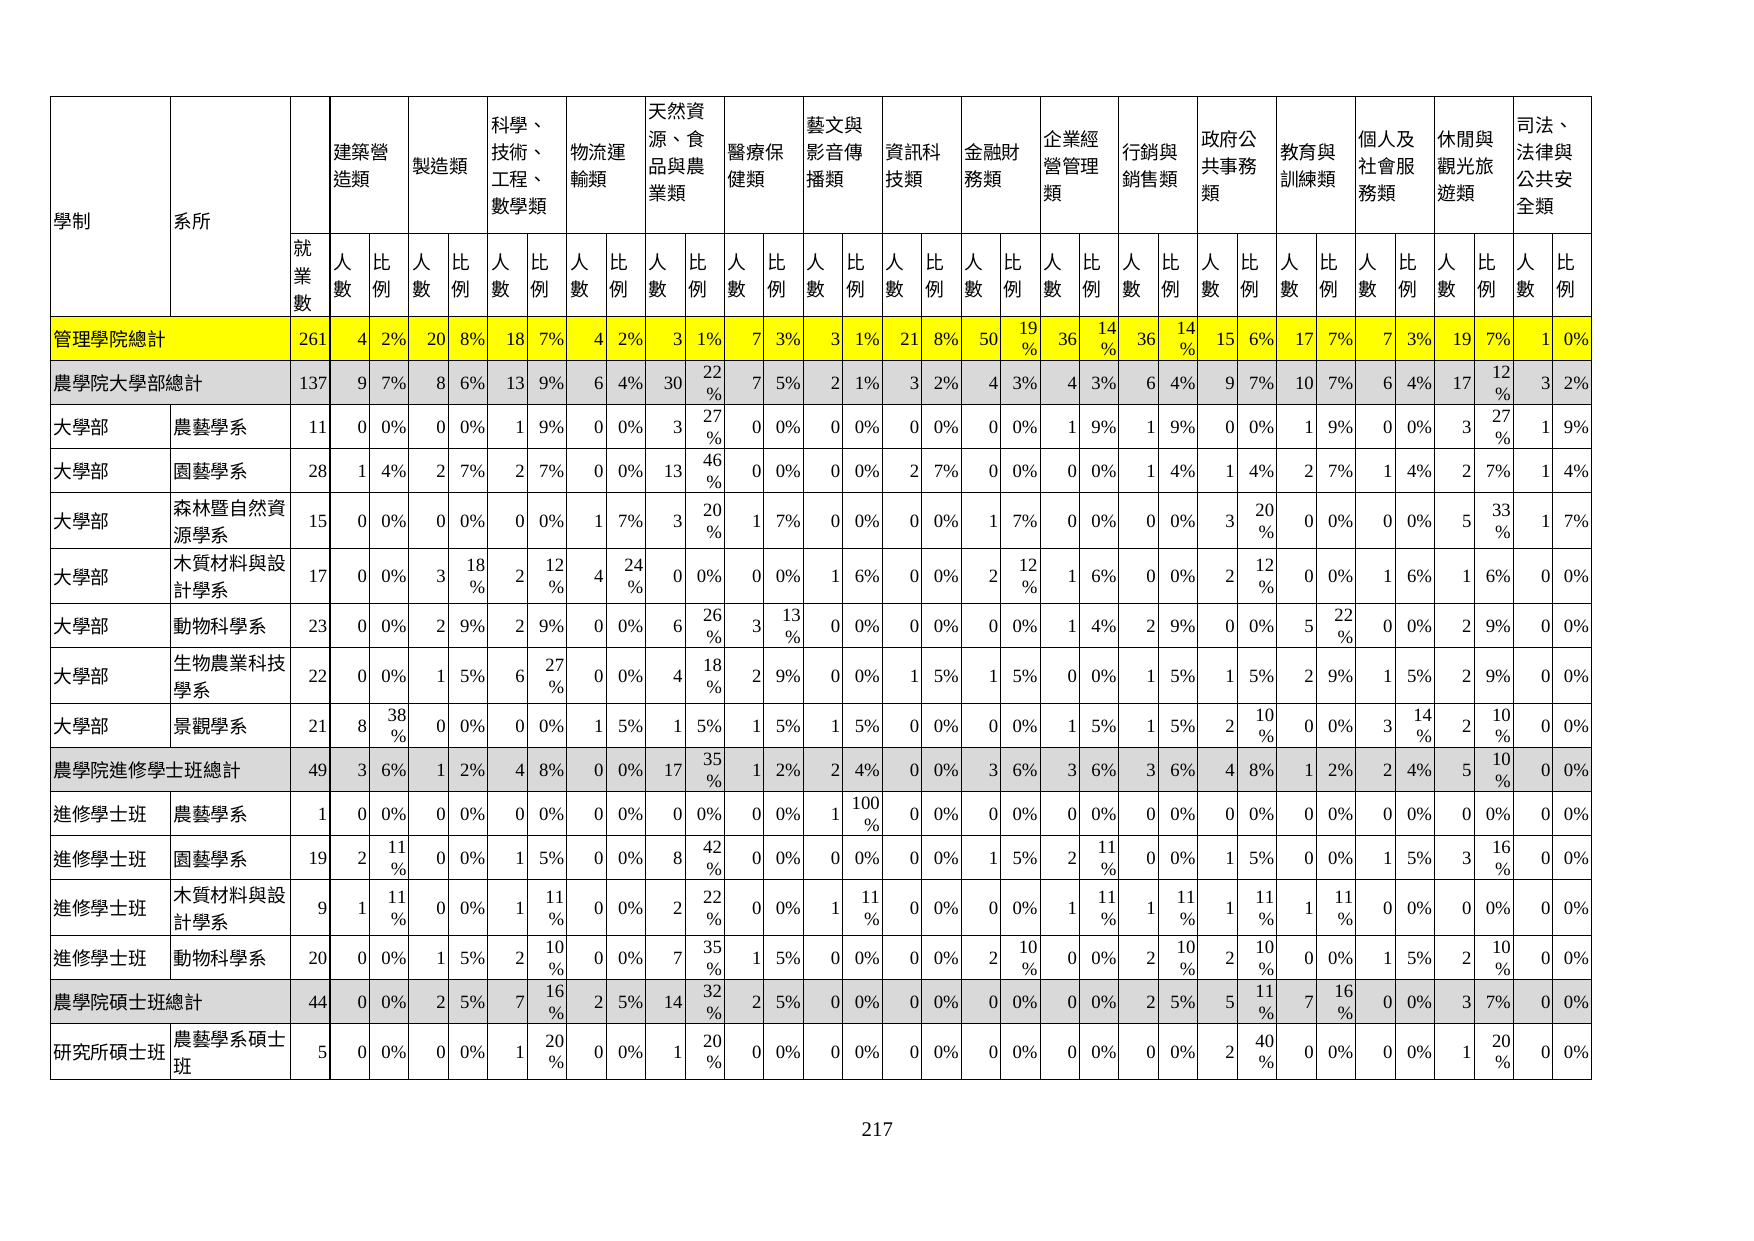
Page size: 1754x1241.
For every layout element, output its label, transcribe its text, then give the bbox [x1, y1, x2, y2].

table_cell 1% [843, 317, 882, 360]
table_cell 1 [1198, 836, 1237, 879]
table_cell 1 [1198, 880, 1237, 935]
table_cell 0 [883, 792, 921, 835]
table_cell 2 [1119, 936, 1158, 979]
table_cell 0 [646, 792, 685, 835]
table_cell 11% [370, 836, 408, 879]
table_cell 0% [764, 449, 803, 492]
table_cell 0% [843, 405, 882, 448]
table_cell 2 [1435, 648, 1474, 703]
table_cell 0 [1041, 936, 1079, 979]
table_cell 1 [1277, 880, 1316, 935]
table_cell 0 [331, 980, 369, 1023]
table_cell 大學部 [51, 648, 170, 703]
table_cell 0 [646, 549, 685, 603]
table_cell 3 [804, 317, 842, 360]
table_cell 6% [1001, 748, 1040, 791]
table_cell 大學部 [51, 704, 170, 747]
table_cell 5% [1080, 704, 1118, 747]
table_cell 0% [1080, 648, 1118, 703]
table_cell 1 [1119, 648, 1158, 703]
table_cell 6 [1356, 361, 1395, 404]
table_cell 0 [804, 648, 842, 703]
table_cell 0% [370, 1024, 408, 1078]
table_cell 7 [646, 936, 685, 979]
table_cell 3% [1001, 361, 1040, 404]
table_cell 5% [764, 980, 803, 1023]
table_cell 15 [291, 493, 329, 548]
table_cell 13 [646, 449, 685, 492]
table_cell 0% [607, 836, 645, 879]
table_cell 0% [1238, 792, 1276, 835]
table_cell 1 [291, 792, 329, 835]
table_cell 27% [686, 405, 724, 448]
table_cell 10% [1159, 936, 1197, 979]
table_cell 0% [764, 792, 803, 835]
table_cell 35% [686, 936, 724, 979]
table_cell 12% [1238, 549, 1276, 603]
table_cell 2 [1041, 836, 1079, 879]
table_cell 4% [1080, 604, 1118, 647]
table_cell 7% [528, 317, 566, 360]
table_cell 0% [1317, 1024, 1355, 1078]
table_cell 20 [409, 317, 448, 360]
table_cell 18% [449, 549, 487, 603]
table_cell 0 [409, 880, 448, 935]
table_cell 1% [686, 317, 724, 360]
table_cell 35% [686, 748, 724, 791]
table_cell 比例 [370, 234, 408, 316]
table_cell 人數 [1514, 234, 1552, 316]
table_cell 12% [1001, 549, 1040, 603]
table_header [291, 97, 329, 233]
table_cell 4% [1396, 361, 1434, 404]
table_cell 1 [646, 1024, 685, 1078]
table_cell 10% [1238, 936, 1276, 979]
table_cell 1 [725, 936, 763, 979]
table_cell 1 [1119, 405, 1158, 448]
table_cell 0% [607, 449, 645, 492]
table_cell 0 [488, 792, 527, 835]
table_cell 0 [1514, 748, 1552, 791]
table_cell 7% [1475, 449, 1513, 492]
table_cell 0% [1553, 704, 1591, 747]
table_cell 9% [1475, 604, 1513, 647]
table_cell 2 [646, 880, 685, 935]
table_cell 0 [1356, 604, 1395, 647]
table_cell 0% [1238, 405, 1276, 448]
table_cell 9% [1317, 648, 1355, 703]
table_cell 11% [528, 880, 566, 935]
table_cell 5% [843, 704, 882, 747]
table_header 企業經營管理類 [1041, 97, 1118, 233]
table_cell 4 [962, 361, 1000, 404]
table_cell 5 [1277, 604, 1316, 647]
table_cell 2 [1435, 449, 1474, 492]
table_cell 2 [1198, 704, 1237, 747]
table_cell 0 [1514, 604, 1552, 647]
table_cell 1 [1514, 405, 1552, 448]
table_header 建築營造類 [331, 97, 408, 233]
table_cell 5% [922, 648, 961, 703]
table_cell 0% [607, 648, 645, 703]
table_header 製造類 [409, 97, 487, 233]
table_cell 1 [1356, 648, 1395, 703]
table_cell 0 [409, 792, 448, 835]
table_cell 0 [1514, 549, 1552, 603]
table_cell 農藝學系 [171, 792, 290, 835]
table_cell 比例 [1317, 234, 1355, 316]
table_cell 11% [1238, 880, 1276, 935]
table_cell 比例 [449, 234, 487, 316]
table_cell 0% [370, 936, 408, 979]
table_cell 7% [1475, 317, 1513, 360]
table_header 資訊科技類 [883, 97, 961, 233]
table_cell 0% [1317, 704, 1355, 747]
table_cell 8% [449, 317, 487, 360]
table_cell 30 [646, 361, 685, 404]
table_cell 0 [1356, 980, 1395, 1023]
table_cell 3 [1119, 748, 1158, 791]
table_cell 15 [1198, 317, 1237, 360]
table_cell 人數 [488, 234, 527, 316]
table_cell 7 [725, 361, 763, 404]
table_cell 0 [804, 493, 842, 548]
table_cell 9% [1080, 405, 1118, 448]
table_cell 26% [686, 604, 724, 647]
table_cell 21 [883, 317, 921, 360]
table_cell 5 [1435, 748, 1474, 791]
table_cell 1 [962, 493, 1000, 548]
table_cell 動物科學系 [171, 936, 290, 979]
table_header 系所 [171, 97, 290, 316]
table_cell 0% [370, 648, 408, 703]
table_cell 0 [567, 604, 606, 647]
table_cell 0% [1001, 1024, 1040, 1078]
table_cell 0 [883, 704, 921, 747]
table_cell 10% [1475, 704, 1513, 747]
table_cell 0 [1198, 792, 1237, 835]
table_cell 1 [1356, 449, 1395, 492]
table_cell 11% [843, 880, 882, 935]
table_cell 3 [1435, 836, 1474, 879]
table_cell 0% [1080, 792, 1118, 835]
table_cell 19 [291, 836, 329, 879]
table_cell 1 [646, 704, 685, 747]
table_cell 0% [1159, 493, 1197, 548]
table_cell 0% [922, 836, 961, 879]
table_cell 0% [1553, 748, 1591, 791]
table_cell 6 [488, 648, 527, 703]
table_cell 261 [291, 317, 329, 360]
table_cell 0 [567, 792, 606, 835]
table_cell 7% [922, 449, 961, 492]
table_cell 0 [1041, 648, 1079, 703]
table_cell 0 [1041, 449, 1079, 492]
table_cell 36 [1041, 317, 1079, 360]
table_cell 4% [1238, 449, 1276, 492]
table_cell 1 [567, 704, 606, 747]
table_cell 0 [488, 493, 527, 548]
table_cell 9% [1159, 405, 1197, 448]
table_cell 4% [1553, 449, 1591, 492]
table_header 物流運輸類 [567, 97, 645, 233]
table_cell 1 [804, 880, 842, 935]
table_cell 5% [449, 648, 487, 703]
table_cell 0 [1514, 880, 1552, 935]
table_cell 14% [1159, 317, 1197, 360]
table_cell 0 [1356, 405, 1395, 448]
table_cell 0% [1396, 604, 1434, 647]
table_cell 0% [843, 604, 882, 647]
table_header 藝文與影音傳播類 [804, 97, 882, 233]
table_cell 1 [331, 880, 369, 935]
table_cell 5% [1238, 836, 1276, 879]
table_cell 人數 [1435, 234, 1474, 316]
table_cell 0 [725, 405, 763, 448]
table_cell 動物科學系 [171, 604, 290, 647]
table_cell 1 [1514, 493, 1552, 548]
table_cell 1 [1277, 748, 1316, 791]
table_cell 0 [1277, 493, 1316, 548]
table_cell 2 [409, 604, 448, 647]
table_cell 27% [528, 648, 566, 703]
table_cell 5% [1159, 648, 1197, 703]
table_cell 1% [843, 361, 882, 404]
table_cell 0% [370, 792, 408, 835]
table_cell 0% [1080, 493, 1118, 548]
table_cell 14 [646, 980, 685, 1023]
table_cell 0% [686, 792, 724, 835]
table_cell 2 [1277, 648, 1316, 703]
table_cell 0 [1514, 704, 1552, 747]
table_cell 1 [1356, 936, 1395, 979]
table_cell 0% [1553, 880, 1591, 935]
table_cell 0 [883, 980, 921, 1023]
table_cell 進修學士班 [51, 880, 170, 935]
table_cell 17 [291, 549, 329, 603]
table_cell 0% [1553, 936, 1591, 979]
table_cell 生物農業科技學系 [171, 648, 290, 703]
table_cell 農藝學系碩士班 [171, 1024, 290, 1078]
table_cell 2 [567, 980, 606, 1023]
table_cell 3 [1198, 493, 1237, 548]
table_cell 7% [1553, 493, 1591, 548]
table_cell 7% [1475, 980, 1513, 1023]
table_cell 0% [843, 1024, 882, 1078]
table_cell 12% [528, 549, 566, 603]
table_cell 景觀學系 [171, 704, 290, 747]
table_cell 5% [1001, 648, 1040, 703]
table_cell 5% [764, 361, 803, 404]
table_cell 5% [449, 980, 487, 1023]
table_cell 1 [409, 936, 448, 979]
table_cell 0% [1001, 704, 1040, 747]
table_cell 4% [607, 361, 645, 404]
table_cell 7% [764, 493, 803, 548]
table_cell 4 [646, 648, 685, 703]
table_cell 3 [646, 317, 685, 360]
table_cell 0% [449, 880, 487, 935]
table_cell 1 [883, 648, 921, 703]
table_cell 0% [607, 880, 645, 935]
table_cell 1 [331, 449, 369, 492]
table_cell 1 [488, 405, 527, 448]
table_cell 0% [370, 405, 408, 448]
table_cell 0% [764, 405, 803, 448]
table_cell 6% [1080, 549, 1118, 603]
table_cell 33% [1475, 493, 1513, 548]
table_cell 0% [922, 1024, 961, 1078]
table_cell 0% [1553, 604, 1591, 647]
table_cell 20% [1238, 493, 1276, 548]
table_cell 農學院進修學士班總計 [51, 748, 290, 791]
table_cell 5% [1396, 836, 1434, 879]
table_cell 7% [1317, 361, 1355, 404]
table_cell 9% [1553, 405, 1591, 448]
table_cell 0 [804, 449, 842, 492]
table_cell 2 [1119, 604, 1158, 647]
table_cell 0 [1356, 880, 1395, 935]
table_cell 1 [409, 648, 448, 703]
table_cell 0% [843, 449, 882, 492]
table_cell 比例 [1238, 234, 1276, 316]
table_cell 0% [764, 549, 803, 603]
table_cell 2 [1119, 980, 1158, 1023]
table_cell 36 [1119, 317, 1158, 360]
table_header 司法、法律與公共安全類 [1514, 97, 1591, 233]
table_cell 0 [725, 792, 763, 835]
table_cell 5 [291, 1024, 329, 1078]
table_cell 8 [331, 704, 369, 747]
table_cell 0% [370, 493, 408, 548]
table_cell 7% [370, 361, 408, 404]
table_cell 2% [1553, 361, 1591, 404]
table_cell 2 [1435, 604, 1474, 647]
table_cell 0 [725, 449, 763, 492]
table_cell 3 [883, 361, 921, 404]
table_cell 0% [1396, 880, 1434, 935]
table_cell 3 [1514, 361, 1552, 404]
table_cell 0% [764, 1024, 803, 1078]
table_cell 0% [922, 936, 961, 979]
table_cell 16% [1317, 980, 1355, 1023]
table_cell 5% [607, 704, 645, 747]
table_cell 49 [291, 748, 329, 791]
table_cell 0% [1396, 493, 1434, 548]
table_cell 4% [1159, 361, 1197, 404]
table_cell 0% [1080, 1024, 1118, 1078]
table_cell 14% [1080, 317, 1118, 360]
table_cell 18% [686, 648, 724, 703]
table_cell 2 [725, 648, 763, 703]
table_cell 0 [1198, 604, 1237, 647]
table_cell 0 [725, 836, 763, 879]
table_cell 9% [528, 604, 566, 647]
table_cell 0 [883, 549, 921, 603]
table_cell 0 [962, 704, 1000, 747]
table_cell 0% [1001, 405, 1040, 448]
table_cell 0 [409, 836, 448, 879]
table_cell 13 [488, 361, 527, 404]
table_cell 0 [1277, 549, 1316, 603]
table_cell 1 [409, 748, 448, 791]
table_cell 3% [1080, 361, 1118, 404]
table_cell 16% [528, 980, 566, 1023]
table_cell 0% [1553, 1024, 1591, 1078]
table_cell 100% [843, 792, 882, 835]
table_cell 6% [1475, 549, 1513, 603]
table_cell 4 [331, 317, 369, 360]
table_cell 20% [686, 1024, 724, 1078]
table_cell 0 [331, 405, 369, 448]
table_cell 7% [528, 449, 566, 492]
table_cell 0% [1475, 880, 1513, 935]
table_cell 木質材料與設計學系 [171, 549, 290, 603]
table_cell 1 [1119, 449, 1158, 492]
table_cell 5% [764, 936, 803, 979]
table_cell 0 [1198, 405, 1237, 448]
table_cell 0 [883, 836, 921, 879]
table_cell 1 [1435, 549, 1474, 603]
table_cell 0 [1277, 836, 1316, 879]
table_cell 19 [1435, 317, 1474, 360]
table_cell 9 [331, 361, 369, 404]
table_cell 0% [922, 880, 961, 935]
table_cell 9% [764, 648, 803, 703]
table_cell 0 [567, 880, 606, 935]
table_cell 0% [449, 1024, 487, 1078]
table_cell 0 [1119, 549, 1158, 603]
table_cell 木質材料與設計學系 [171, 880, 290, 935]
table_cell 0 [567, 405, 606, 448]
table_cell 比例 [1475, 234, 1513, 316]
table_cell 大學部 [51, 604, 170, 647]
table_cell 0 [1119, 1024, 1158, 1078]
table_cell 5% [1159, 704, 1197, 747]
table_cell 9% [528, 361, 566, 404]
table_cell 0 [409, 493, 448, 548]
table_cell 46% [686, 449, 724, 492]
table_cell 比例 [686, 234, 724, 316]
table_cell 7% [1001, 493, 1040, 548]
table_cell 11 [291, 405, 329, 448]
table_cell 11% [370, 880, 408, 935]
table_cell 0% [1317, 836, 1355, 879]
table_cell 3 [646, 405, 685, 448]
table_cell 0 [331, 1024, 369, 1078]
table_cell 0% [1238, 604, 1276, 647]
table_cell 23 [291, 604, 329, 647]
table_cell 2 [725, 980, 763, 1023]
table_cell 0% [922, 980, 961, 1023]
table_cell 2 [409, 980, 448, 1023]
table_cell 0 [725, 549, 763, 603]
table_cell 10% [528, 936, 566, 979]
table_cell 7 [1356, 317, 1395, 360]
table_cell 比例 [528, 234, 566, 316]
table_cell 2 [488, 449, 527, 492]
table_cell 6% [843, 549, 882, 603]
table_cell 5% [686, 704, 724, 747]
table_cell 2 [883, 449, 921, 492]
table_cell 0 [883, 604, 921, 647]
table_cell 0% [1475, 792, 1513, 835]
table_cell 5% [764, 704, 803, 747]
table_cell 22% [686, 361, 724, 404]
table_cell 進修學士班 [51, 792, 170, 835]
table_cell 0% [1553, 648, 1591, 703]
table_cell 人數 [804, 234, 842, 316]
table_cell 11% [1159, 880, 1197, 935]
table_cell 40% [1238, 1024, 1276, 1078]
table_cell 農學院碩士班總計 [51, 980, 290, 1023]
table_cell 28 [291, 449, 329, 492]
table_cell 0% [843, 493, 882, 548]
table_cell 0% [370, 549, 408, 603]
table_cell 6% [1080, 748, 1118, 791]
table_cell 10% [1475, 936, 1513, 979]
table_cell 4% [370, 449, 408, 492]
table_header 科學、技術、工程、數學類 [488, 97, 566, 233]
table_cell 7% [1238, 361, 1276, 404]
table_cell 比例 [1396, 234, 1434, 316]
table_cell 0% [1001, 604, 1040, 647]
table_cell 0% [922, 704, 961, 747]
table_cell 0 [883, 493, 921, 548]
table_cell 0 [567, 1024, 606, 1078]
table_cell 1 [804, 792, 842, 835]
table_cell 0 [1435, 792, 1474, 835]
table_header 學制 [51, 97, 170, 316]
table_cell 0% [370, 604, 408, 647]
table_cell 9% [449, 604, 487, 647]
table_cell 0 [1119, 836, 1158, 879]
table_cell 2 [1198, 936, 1237, 979]
table_cell 0 [725, 880, 763, 935]
table_cell 6 [646, 604, 685, 647]
table_cell 0% [449, 792, 487, 835]
table_cell 0 [331, 648, 369, 703]
table_cell 1 [1514, 317, 1552, 360]
table_cell 0% [843, 980, 882, 1023]
table_cell 0 [883, 880, 921, 935]
table_cell 農學院大學部總計 [51, 361, 290, 404]
table_cell 1 [725, 704, 763, 747]
table_cell 5% [528, 836, 566, 879]
table_cell 5% [449, 936, 487, 979]
table_cell 0% [1553, 549, 1591, 603]
table_cell 0 [567, 648, 606, 703]
table_cell 8% [1238, 748, 1276, 791]
table_cell 4% [1396, 748, 1434, 791]
table_cell 0 [409, 405, 448, 448]
table_cell 比例 [1159, 234, 1197, 316]
table_cell 0% [843, 936, 882, 979]
table_cell 1 [962, 836, 1000, 879]
table_cell 0 [1356, 1024, 1395, 1078]
table_cell 2% [922, 361, 961, 404]
table_cell 人數 [646, 234, 685, 316]
table_cell 5 [1198, 980, 1237, 1023]
table_cell 0 [962, 604, 1000, 647]
table_cell 2 [1277, 449, 1316, 492]
table_cell 5 [1435, 493, 1474, 548]
table_cell 5% [1396, 936, 1434, 979]
table_cell 1 [1356, 549, 1395, 603]
table_cell 比例 [764, 234, 803, 316]
table_cell 20% [686, 493, 724, 548]
table_header 休閒與觀光旅遊類 [1435, 97, 1513, 233]
table_cell 4 [1198, 748, 1237, 791]
table_cell 4 [567, 549, 606, 603]
table_cell 人數 [331, 234, 369, 316]
table_cell 1 [1198, 648, 1237, 703]
table_cell 1 [567, 493, 606, 548]
table_cell 0% [922, 405, 961, 448]
table_cell 人數 [962, 234, 1000, 316]
table_cell 0% [370, 980, 408, 1023]
table_cell 0% [1001, 449, 1040, 492]
table_cell 0 [409, 704, 448, 747]
table_cell 0 [962, 405, 1000, 448]
table_cell 2% [607, 317, 645, 360]
table_cell 園藝學系 [171, 836, 290, 879]
table_cell 0 [331, 936, 369, 979]
table_cell 0% [449, 405, 487, 448]
table_cell 2 [804, 748, 842, 791]
table_cell 0% [922, 493, 961, 548]
table_cell 0 [883, 748, 921, 791]
table_header 醫療保健類 [725, 97, 803, 233]
table_cell 1 [1119, 880, 1158, 935]
table_cell 0 [804, 836, 842, 879]
table_cell 1 [1198, 449, 1237, 492]
table_cell 2% [1317, 748, 1355, 791]
table_cell 0 [1435, 880, 1474, 935]
table_cell 0 [1514, 792, 1552, 835]
table_cell 6% [449, 361, 487, 404]
table_cell 0% [1317, 936, 1355, 979]
table_cell 19% [1001, 317, 1040, 360]
table_cell 2 [488, 549, 527, 603]
table_cell 2 [1198, 1024, 1237, 1078]
table_cell 0% [607, 792, 645, 835]
table_cell 3% [764, 317, 803, 360]
table_cell 0 [1041, 493, 1079, 548]
table_cell 1 [1041, 604, 1079, 647]
table_cell 4% [1159, 449, 1197, 492]
table_cell 11% [1080, 836, 1118, 879]
table_cell 50 [962, 317, 1000, 360]
table_cell 3% [1396, 317, 1434, 360]
table_cell 1 [488, 880, 527, 935]
table_cell 10% [1238, 704, 1276, 747]
table_cell 2 [331, 836, 369, 879]
table_cell 0% [1080, 936, 1118, 979]
table_cell 3 [962, 748, 1000, 791]
table_cell 0 [1041, 1024, 1079, 1078]
table_cell 0 [1277, 936, 1316, 979]
table_cell 4% [1396, 449, 1434, 492]
table_cell 0% [1159, 836, 1197, 879]
table_cell 9 [291, 880, 329, 935]
table_cell 0 [1356, 792, 1395, 835]
table_cell 2 [1435, 704, 1474, 747]
table_cell 5% [1001, 836, 1040, 879]
table_cell 1 [1356, 836, 1395, 879]
table_cell 2 [1435, 936, 1474, 979]
table_cell 比例 [922, 234, 961, 316]
table_cell 人數 [1356, 234, 1395, 316]
table_cell 137 [291, 361, 329, 404]
table_cell 農藝學系 [171, 405, 290, 448]
table_cell 2 [1356, 748, 1395, 791]
table_cell 0% [607, 405, 645, 448]
table_cell 2 [488, 936, 527, 979]
table_cell 2 [804, 361, 842, 404]
table_cell 0% [764, 880, 803, 935]
table_cell 2 [962, 549, 1000, 603]
table_cell 人數 [409, 234, 448, 316]
table_cell 6% [1238, 317, 1276, 360]
table_cell 5% [607, 980, 645, 1023]
table_cell 0 [1514, 1024, 1552, 1078]
table_cell 7% [1317, 317, 1355, 360]
table_header 教育與訓練類 [1277, 97, 1355, 233]
table_cell 0% [1553, 792, 1591, 835]
table_cell 0% [1396, 980, 1434, 1023]
table_cell 0 [567, 449, 606, 492]
table_cell 0 [804, 1024, 842, 1078]
table_cell 0 [1041, 792, 1079, 835]
table_cell 0 [962, 880, 1000, 935]
table_cell 1 [1041, 405, 1079, 448]
table_cell 0 [1041, 980, 1079, 1023]
table_cell 園藝學系 [171, 449, 290, 492]
table_cell 6% [1159, 748, 1197, 791]
table_cell 0 [1514, 936, 1552, 979]
table_cell 0% [1080, 449, 1118, 492]
table_cell 0 [1514, 648, 1552, 703]
table_cell 0 [567, 748, 606, 791]
table_cell 森林暨自然資源學系 [171, 493, 290, 548]
table_cell 0 [883, 405, 921, 448]
table_cell 4% [843, 748, 882, 791]
table_cell 3 [1435, 980, 1474, 1023]
table_cell 1 [1041, 549, 1079, 603]
table_cell 0% [528, 493, 566, 548]
table_header 政府公共事務類 [1198, 97, 1276, 233]
table_cell 0 [962, 980, 1000, 1023]
table_cell 1 [1277, 405, 1316, 448]
table_cell 0% [449, 836, 487, 879]
table_cell 0% [922, 604, 961, 647]
table_cell 研究所碩士班 [51, 1024, 170, 1078]
table_cell 11% [1080, 880, 1118, 935]
table_cell 7% [449, 449, 487, 492]
table_header 天然資源、食品與農業類 [646, 97, 724, 233]
table_cell 8% [922, 317, 961, 360]
table_cell 0 [804, 405, 842, 448]
table_cell 2 [488, 604, 527, 647]
table_cell 3 [409, 549, 448, 603]
table_cell 4 [488, 748, 527, 791]
table_cell 人數 [1119, 234, 1158, 316]
table_cell 0 [804, 980, 842, 1023]
table_cell 0% [843, 836, 882, 879]
table_cell 0% [449, 493, 487, 548]
table_cell 3 [1356, 704, 1395, 747]
table_cell 3 [725, 604, 763, 647]
table_cell 1 [804, 549, 842, 603]
table_cell 7 [488, 980, 527, 1023]
table_cell 比例 [1080, 234, 1118, 316]
table_cell 就業數 [291, 234, 329, 316]
table_cell 0 [804, 936, 842, 979]
table_cell 32% [686, 980, 724, 1023]
table_cell 0 [962, 792, 1000, 835]
table_cell 進修學士班 [51, 936, 170, 979]
table_cell 7% [607, 493, 645, 548]
table_cell 0% [607, 1024, 645, 1078]
table_cell 7 [1277, 980, 1316, 1023]
table_cell 3 [646, 493, 685, 548]
table_cell 9% [1159, 604, 1197, 647]
table_cell 3 [331, 748, 369, 791]
table_cell 5% [1238, 648, 1276, 703]
table_cell 比例 [1001, 234, 1040, 316]
table_cell 17 [646, 748, 685, 791]
table_cell 大學部 [51, 549, 170, 603]
table_cell 比例 [843, 234, 882, 316]
table_cell 0% [607, 604, 645, 647]
table_cell 22 [291, 648, 329, 703]
table_cell 0% [1001, 980, 1040, 1023]
table_cell 9% [528, 405, 566, 448]
table_cell 0 [1277, 792, 1316, 835]
table_cell 2 [962, 936, 1000, 979]
table_cell 0 [1356, 493, 1395, 548]
table_cell 0% [1317, 493, 1355, 548]
table_cell 1 [1041, 880, 1079, 935]
table_cell 17 [1277, 317, 1316, 360]
table_cell 管理學院總計 [51, 317, 290, 360]
table_cell 0 [567, 936, 606, 979]
table_cell 2% [764, 748, 803, 791]
table_cell 0% [1001, 880, 1040, 935]
table_cell 4 [567, 317, 606, 360]
table_cell 1 [804, 704, 842, 747]
table_cell 0% [607, 748, 645, 791]
table_cell 21 [291, 704, 329, 747]
table_cell 人數 [1198, 234, 1237, 316]
table_cell 0 [1514, 836, 1552, 879]
table_cell 1 [1514, 449, 1552, 492]
table_cell 0 [962, 449, 1000, 492]
table_cell 0% [686, 549, 724, 603]
table_cell 20% [528, 1024, 566, 1078]
table_cell 0% [1317, 549, 1355, 603]
table_cell 0% [1080, 980, 1118, 1023]
table_cell 5% [1396, 648, 1434, 703]
table_cell 0% [922, 549, 961, 603]
table_cell 0% [1553, 317, 1591, 360]
table_cell 0% [1396, 792, 1434, 835]
table_cell 1 [1435, 1024, 1474, 1078]
table_cell 0 [883, 936, 921, 979]
table_cell 0% [1159, 792, 1197, 835]
table_cell 大學部 [51, 493, 170, 548]
table_cell 2% [449, 748, 487, 791]
table_cell 0 [1119, 792, 1158, 835]
table_header 個人及社會服務類 [1356, 97, 1434, 233]
table_cell 0 [331, 604, 369, 647]
table_cell 22% [686, 880, 724, 935]
table_cell 0% [528, 704, 566, 747]
table_cell 0% [764, 836, 803, 879]
table_cell 0% [1317, 792, 1355, 835]
table_cell 0 [567, 836, 606, 879]
table_cell 大學部 [51, 405, 170, 448]
table_header 金融財務類 [962, 97, 1040, 233]
table_cell 0% [1553, 836, 1591, 879]
table_cell 12% [1475, 361, 1513, 404]
table_cell 0% [528, 792, 566, 835]
table_cell 11% [1238, 980, 1276, 1023]
table_cell 1 [488, 836, 527, 879]
table_cell 大學部 [51, 449, 170, 492]
table_cell 0 [804, 604, 842, 647]
table_cell 0% [449, 704, 487, 747]
table_cell 0 [725, 1024, 763, 1078]
table_cell 13% [764, 604, 803, 647]
table_cell 0 [409, 1024, 448, 1078]
table_cell 0% [843, 648, 882, 703]
table_cell 0 [331, 792, 369, 835]
table_cell 6% [370, 748, 408, 791]
table_cell 0% [922, 792, 961, 835]
table_cell 42% [686, 836, 724, 879]
table_cell 3 [1041, 748, 1079, 791]
table_cell 0 [1277, 1024, 1316, 1078]
table_cell 0% [922, 748, 961, 791]
table_cell 1 [1119, 704, 1158, 747]
table_cell 人數 [567, 234, 606, 316]
table_cell 8 [409, 361, 448, 404]
table_cell 27% [1475, 405, 1513, 448]
table_cell 8 [646, 836, 685, 879]
table_cell 20 [291, 936, 329, 979]
table_cell 22% [1317, 604, 1355, 647]
table_cell 0% [607, 936, 645, 979]
table_cell 10% [1001, 936, 1040, 979]
table_cell 1 [962, 648, 1000, 703]
table_cell 2% [370, 317, 408, 360]
table_cell 6 [1119, 361, 1158, 404]
table_cell 38% [370, 704, 408, 747]
table_cell 20% [1475, 1024, 1513, 1078]
table_cell 0 [331, 549, 369, 603]
table_cell 0% [1159, 1024, 1197, 1078]
table_cell 6 [567, 361, 606, 404]
table_cell 1 [725, 493, 763, 548]
table_cell 9 [1198, 361, 1237, 404]
table_cell 人數 [1277, 234, 1316, 316]
table_cell 比例 [607, 234, 645, 316]
table_cell 44 [291, 980, 329, 1023]
table_cell 6% [1396, 549, 1434, 603]
table_cell 0 [883, 1024, 921, 1078]
table_cell 人數 [1041, 234, 1079, 316]
table_cell 1 [1041, 704, 1079, 747]
table_cell 7% [1317, 449, 1355, 492]
table_cell 18 [488, 317, 527, 360]
table_cell 14% [1396, 704, 1434, 747]
table_cell 0 [1277, 704, 1316, 747]
table_cell 5% [1159, 980, 1197, 1023]
table_cell 0% [1159, 549, 1197, 603]
table_cell 10 [1277, 361, 1316, 404]
table_cell 0 [962, 1024, 1000, 1078]
table_cell 1 [725, 748, 763, 791]
table_cell 9% [1475, 648, 1513, 703]
table_cell 0 [1514, 980, 1552, 1023]
table_cell 0 [331, 493, 369, 548]
table_cell 24% [607, 549, 645, 603]
table_cell 2 [1198, 549, 1237, 603]
table_cell 1 [488, 1024, 527, 1078]
table_cell 0% [1553, 980, 1591, 1023]
table_cell 7 [725, 317, 763, 360]
table_cell 11% [1317, 880, 1355, 935]
table_header 行銷與銷售類 [1119, 97, 1197, 233]
table_cell 0% [1396, 405, 1434, 448]
table_cell 4 [1041, 361, 1079, 404]
table_cell 0 [488, 704, 527, 747]
table_cell 0% [1001, 792, 1040, 835]
table_cell 3 [1435, 405, 1474, 448]
table_cell 比例 [1553, 234, 1591, 316]
table_cell 進修學士班 [51, 836, 170, 879]
table_cell 17 [1435, 361, 1474, 404]
table_cell 人數 [883, 234, 921, 316]
table_cell 人數 [725, 234, 763, 316]
table_cell 10% [1475, 748, 1513, 791]
table_cell 16% [1475, 836, 1513, 879]
table_cell 8% [528, 748, 566, 791]
table_cell 9% [1317, 405, 1355, 448]
table_cell 2 [409, 449, 448, 492]
table_cell 0 [1119, 493, 1158, 548]
table_cell 0% [1396, 1024, 1434, 1078]
